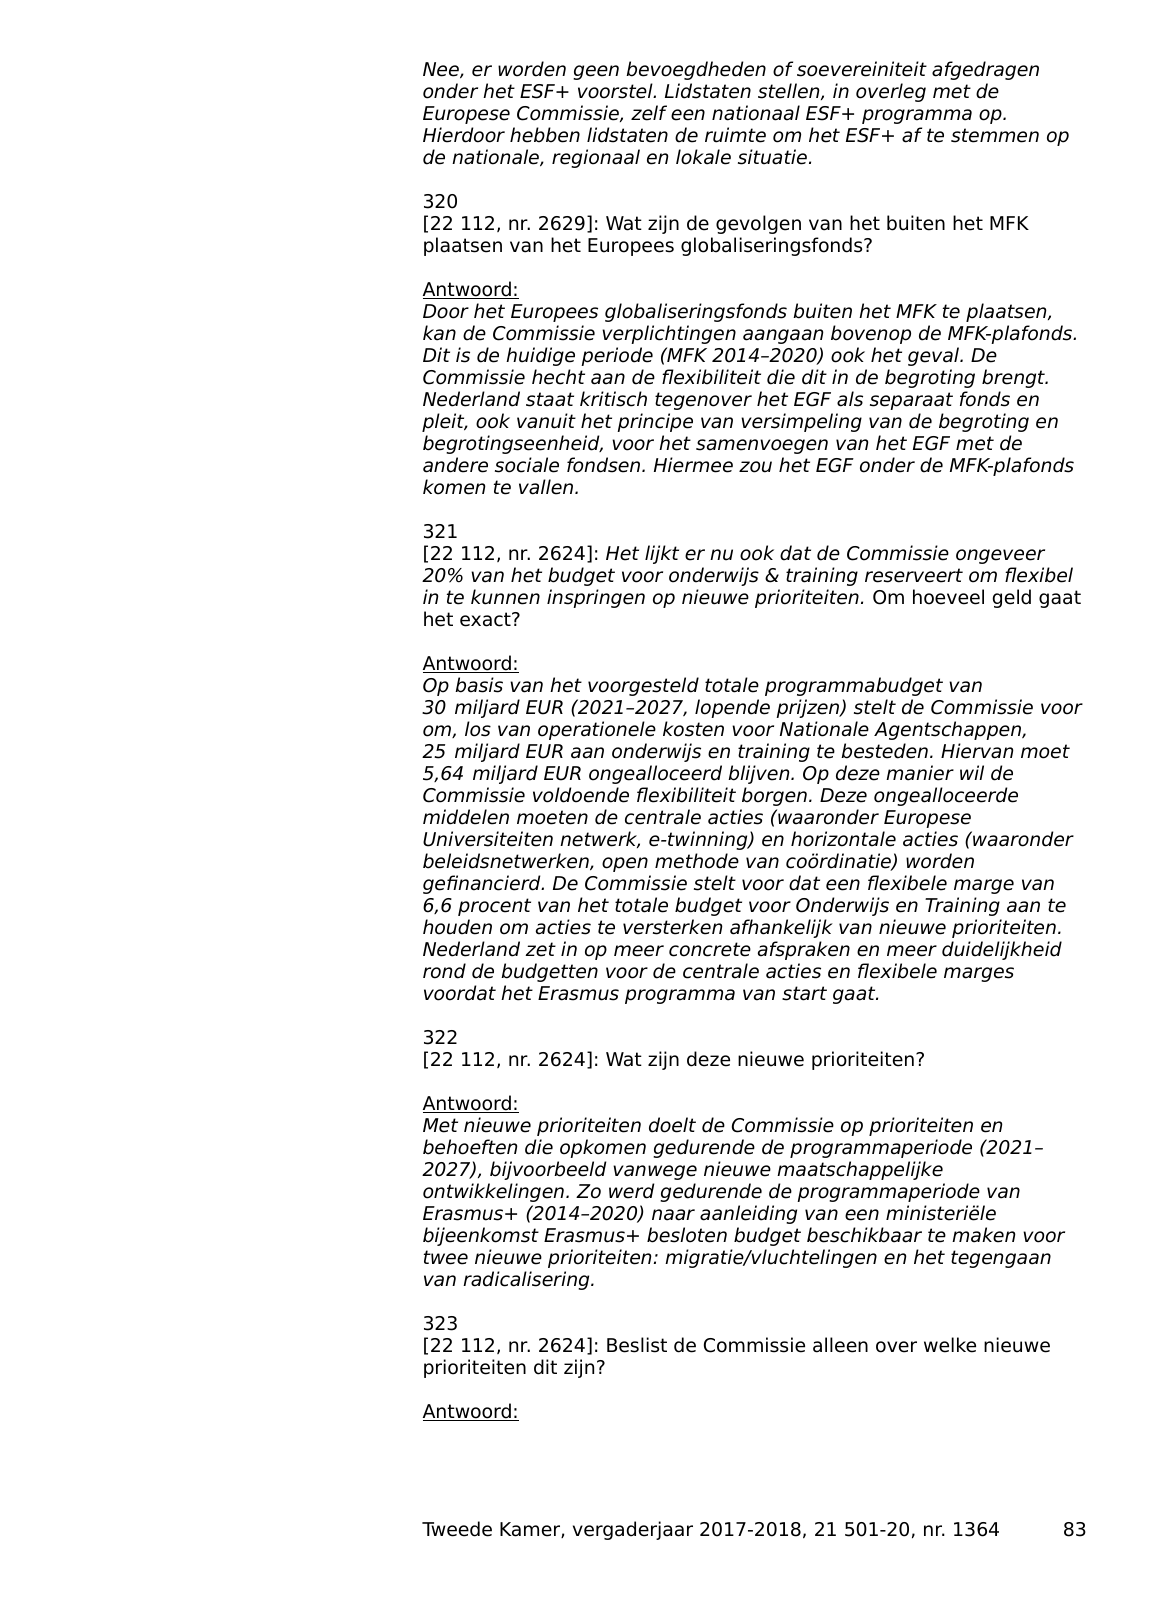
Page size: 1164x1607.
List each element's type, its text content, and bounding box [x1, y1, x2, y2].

text Met nieuwe prioriteiten doelt de Commissie op prioriteiten en behoeften die opkomen gedurende de programmaperiode (2021–2027), bijvoorbeeld vanwege nieuwe maatschappelijke ontwikkelingen. Zo werd gedurende de programmaperiode van Erasmus+ (2014–2020) naar aanleiding van een ministeriële bijeenkomst Erasmus+ besloten budget beschikbaar te maken voor twee nieuwe prioriteiten: migratie/vluchtelingen en het tegengaan van radicalisering. [422, 1115, 1087, 1291]
text [22 112, nr. 2629]: Wat zijn de gevolgen van het buiten het MFK plaatsen van het Europees globaliseringsfonds? [422, 213, 1087, 257]
text 322 [422, 1027, 1087, 1049]
text Antwoord: [422, 279, 1087, 301]
text Antwoord: [422, 1093, 1087, 1115]
text Op basis van het voorgesteld totale programmabudget van 30 miljard EUR (2021–2027, lopende prijzen) stelt de Commissie voor om, los van operationele kosten voor Nationale Agentschappen, 25 miljard EUR aan onderwijs en training te besteden. Hiervan moet 5,64 miljard EUR ongealloceerd blijven. Op deze manier wil de Commissie voldoende flexibiliteit borgen. Deze ongealloceerde middelen moeten de centrale acties (waaronder Europese Universiteiten netwerk, e-twinning) en horizontale acties (waaronder beleidsnetwerken, open methode van coördinatie) worden gefinancierd. De Commissie stelt voor dat een flexibele marge van 6,6 procent van het totale budget voor Onderwijs en Training aan te houden om acties te versterken afhankelijk van nieuwe prioriteiten. Nederland zet in op meer concrete afspraken en meer duidelijkheid rond de budgetten voor de centrale acties en flexibele marges voordat het Erasmus programma van start gaat. [422, 675, 1087, 1005]
text [22 112, nr. 2624]: Beslist de Commissie alleen over welke nieuwe prioriteiten dit zijn? [422, 1335, 1087, 1379]
text 320 [422, 191, 1087, 213]
text Door het Europees globaliseringsfonds buiten het MFK te plaatsen, kan de Commissie verplichtingen aangaan bovenop de MFK-plafonds. Dit is de huidige periode (MFK 2014–2020) ook het geval. De Commissie hecht aan de flexibiliteit die dit in de begroting brengt. Nederland staat kritisch tegenover het EGF als separaat fonds en pleit, ook vanuit het principe van versimpeling van de begroting en begrotingseenheid, voor het samenvoegen van het EGF met de andere sociale fondsen. Hiermee zou het EGF onder de MFK-plafonds komen te vallen. [422, 301, 1087, 499]
text Antwoord: [422, 653, 1087, 675]
text 323 [422, 1313, 1087, 1335]
text 321 [422, 521, 1087, 543]
text Nee, er worden geen bevoegdheden of soevereiniteit afgedragen onder het ESF+ voorstel. Lidstaten stellen, in overleg met de Europese Commissie, zelf een nationaal ESF+ programma op. Hierdoor hebben lidstaten de ruimte om het ESF+ af te stemmen op de nationale, regionaal en lokale situatie. [422, 59, 1087, 169]
text [22 112, nr. 2624]: Wat zijn deze nieuwe prioriteiten? [422, 1049, 1087, 1071]
text Antwoord: [422, 1401, 1087, 1423]
text [22 112, nr. 2624]: Het lijkt er nu ook dat de Commissie ongeveer 20% van het budget voor onderwijs & training reserveert om flexibel in te kunnen inspringen op nieuwe prioriteiten. Om hoeveel geld gaat het exact? [422, 543, 1087, 631]
